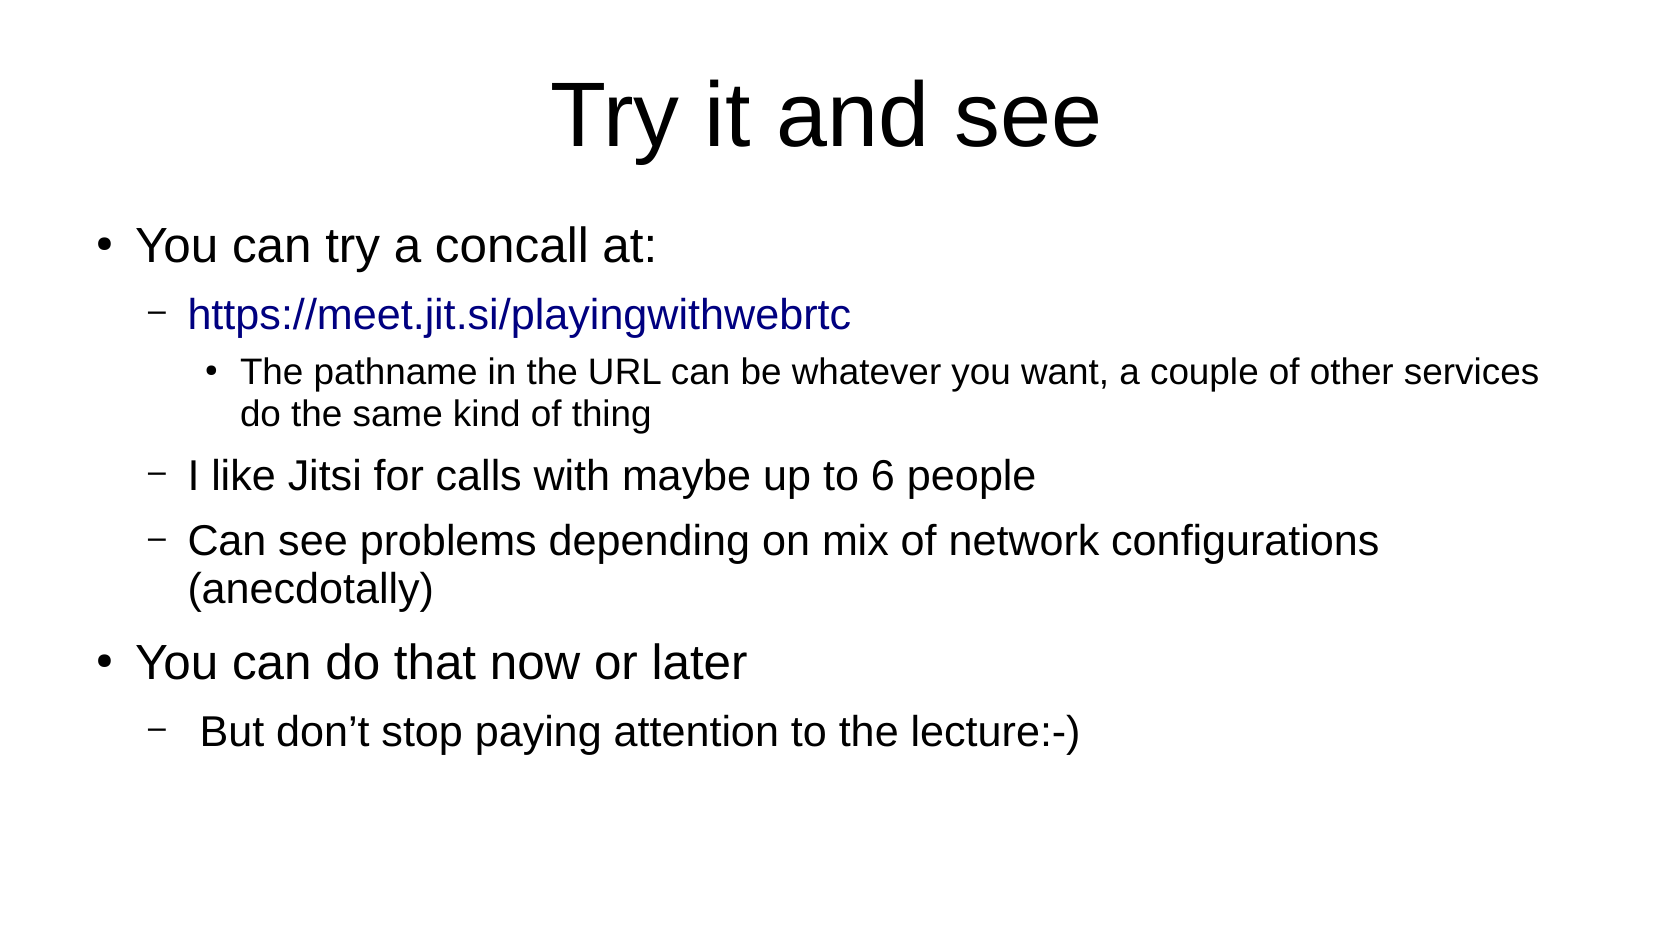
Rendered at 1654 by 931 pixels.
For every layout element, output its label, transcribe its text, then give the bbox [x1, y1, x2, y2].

title Try it and see [82, 37, 1571, 193]
list You can try a concall at: https://meet.jit.si/playingwithwebrtc The pathname in the URL can be whatever you want, a couple of other services do the same kind of thing I like Jitsi for calls with maybe up to 6 people Can see problems depending on mix of network configurations (anecdotally) You can do that now or later But don’t stop paying attention to the lecture:-) [82, 217, 1571, 758]
